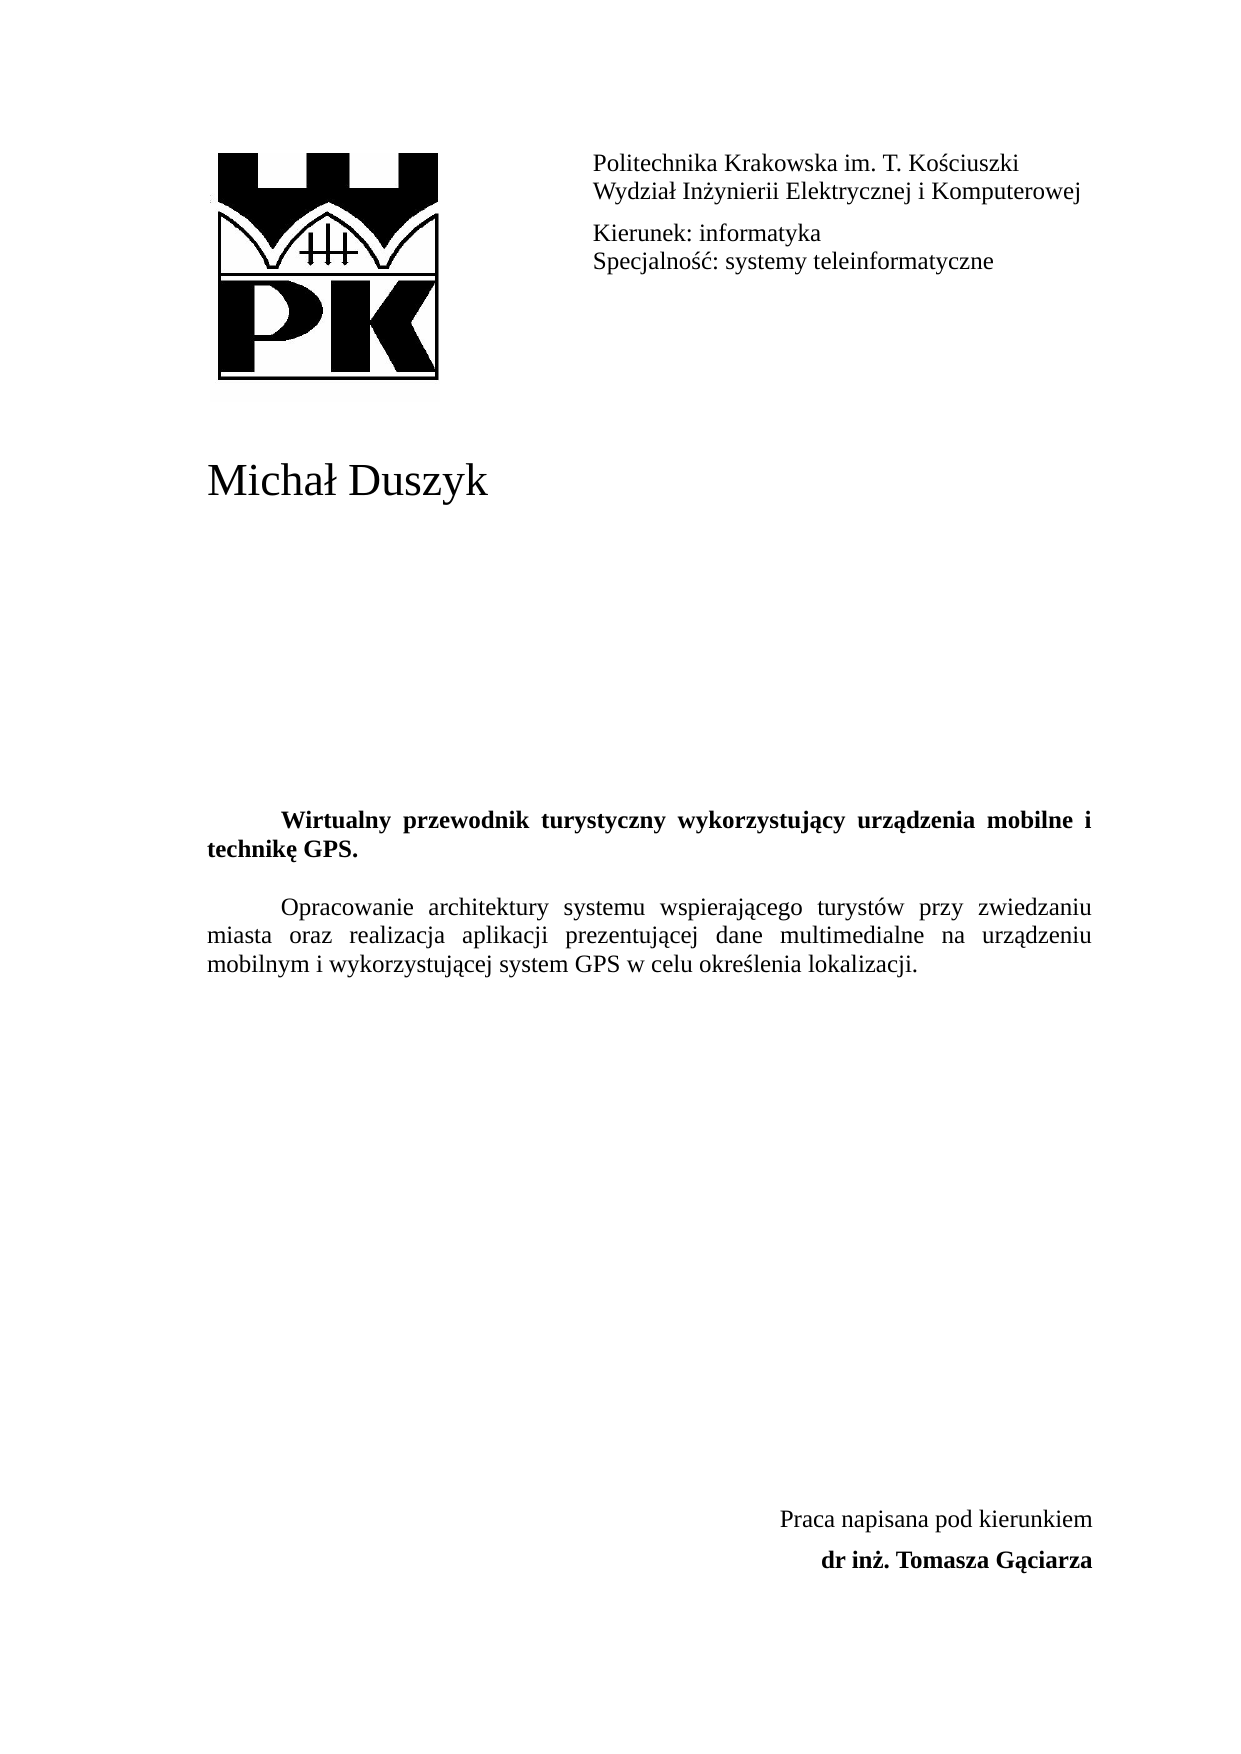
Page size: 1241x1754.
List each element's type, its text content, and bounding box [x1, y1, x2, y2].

text Politechnika Krakowska im. T. Kościuszki Wydział Inżynierii Elektrycznej i Komputerowej [593, 148, 1092, 205]
text Wirtualny przewodnik turystyczny wykorzystujący urządzenia mobilne i technikę GPS. [207, 805, 1092, 863]
text dr inż. Tomasza Gąciarza [207, 1545, 1092, 1574]
text Praca napisana pod kierunkiem [207, 1504, 1092, 1533]
text Kierunek: informatyka Specjalność: systemy teleinformatyczne [593, 218, 1092, 275]
text Michał Duszyk [207, 453, 1092, 505]
picture [210, 153, 440, 402]
text Opracowanie architektury systemu wspierającego turystów przy zwiedzaniu miasta oraz realizacja aplikacji prezentującej dane multimedialne na urządzeniu mobilnym i wykorzystującej system GPS w celu określenia lokalizacji. [207, 892, 1092, 978]
